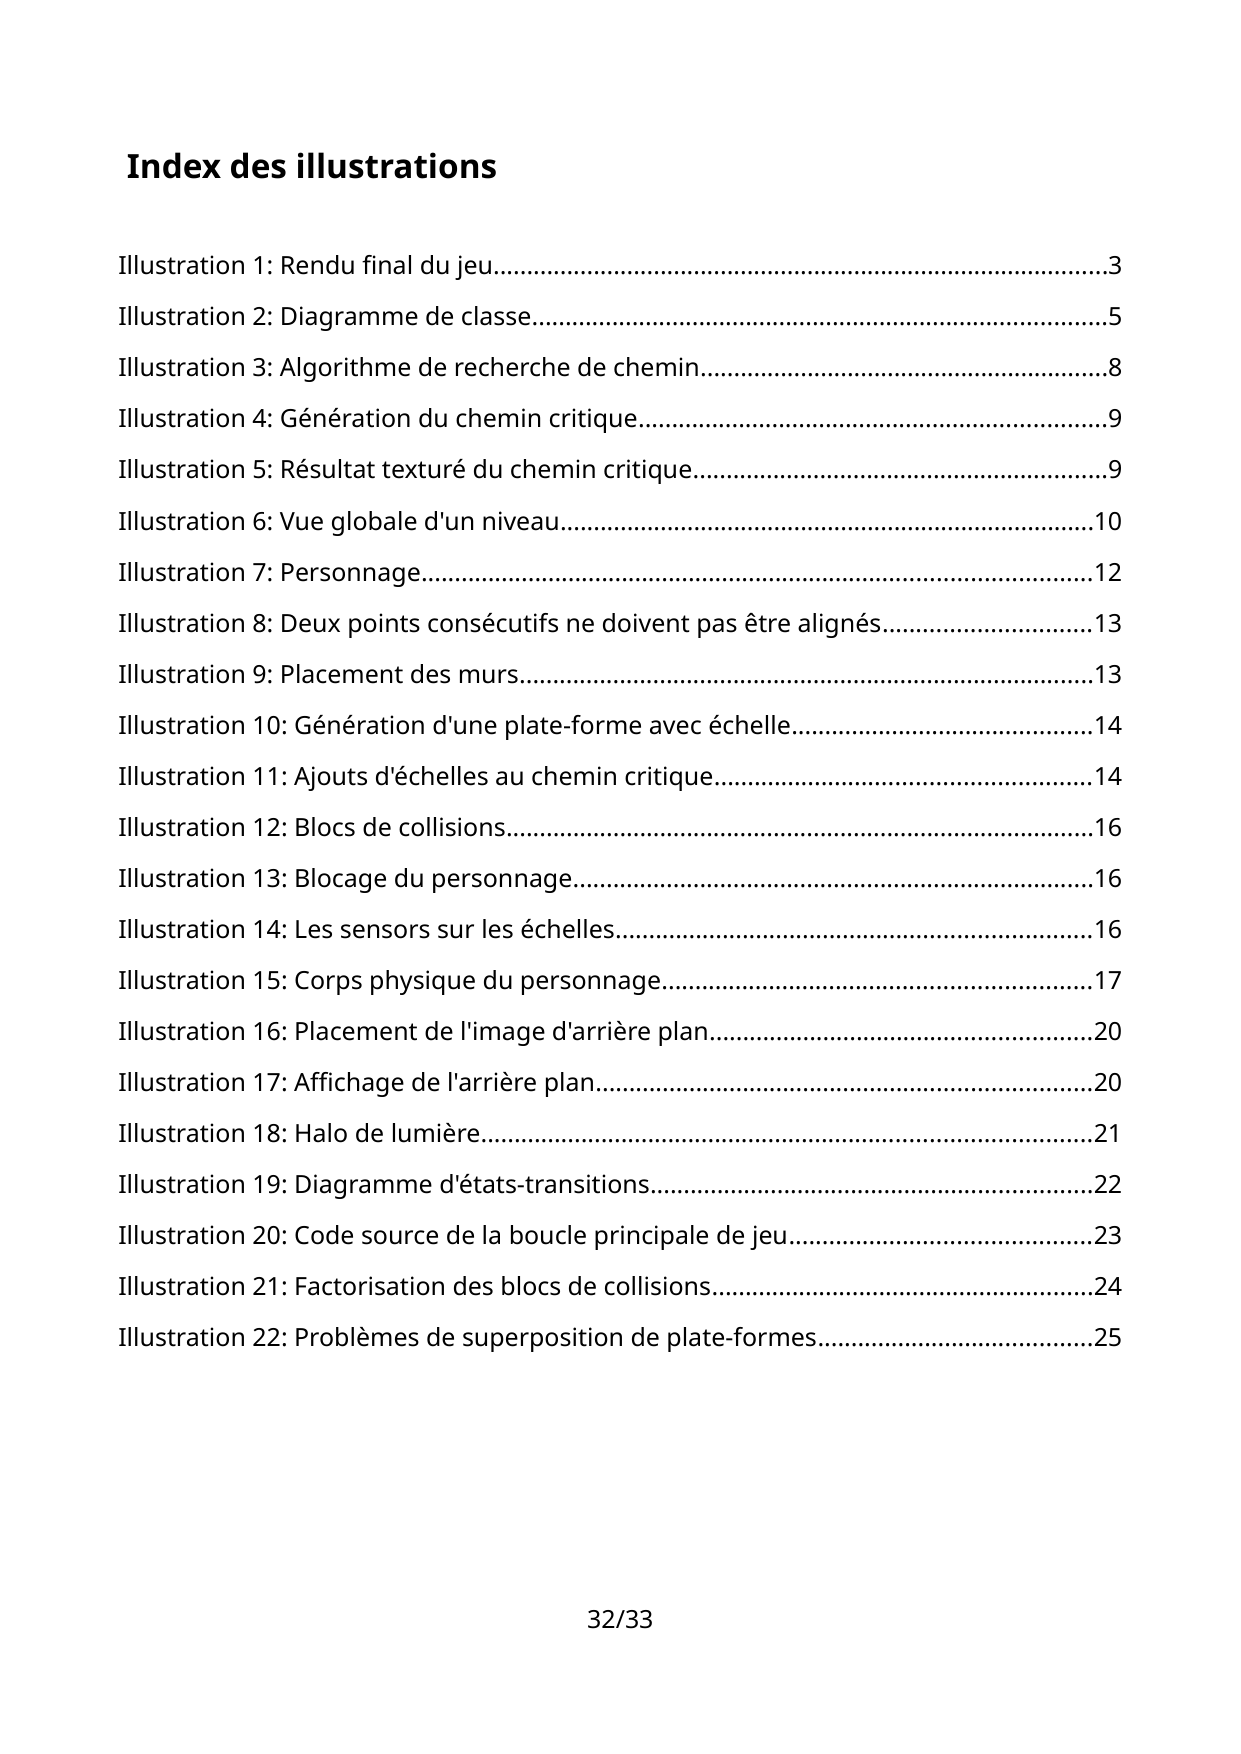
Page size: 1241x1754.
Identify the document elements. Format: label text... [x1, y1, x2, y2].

text Illustration 17: Affichage de l'arrière plan 20 [118, 1065, 1122, 1099]
text Illustration 14: Les sensors sur les échelles 16 [118, 912, 1122, 946]
text Illustration 8: Deux points consécutifs ne doivent pas être alignés 13 [118, 605, 1122, 639]
text Illustration 19: Diagramme d'états-transitions 22 [118, 1167, 1122, 1201]
subtitle Index des illustrations [118, 143, 1122, 188]
text Illustration 11: Ajouts d'échelles au chemin critique 14 [118, 758, 1122, 792]
text Illustration 13: Blocage du personnage 16 [118, 861, 1122, 894]
text Illustration 3: Algorithme de recherche de chemin 8 [118, 350, 1122, 384]
text Illustration 2: Diagramme de classe 5 [118, 299, 1122, 333]
text Illustration 12: Blocs de collisions 16 [118, 809, 1122, 843]
text Illustration 4: Génération du chemin critique 9 [118, 401, 1122, 435]
text Illustration 20: Code source de la boucle principale de jeu 23 [118, 1218, 1122, 1252]
text Illustration 16: Placement de l'image d'arrière plan 20 [118, 1014, 1122, 1048]
text Illustration 18: Halo de lumière 21 [118, 1116, 1122, 1150]
text Illustration 21: Factorisation des blocs de collisions 24 [118, 1269, 1122, 1303]
text Illustration 1: Rendu final du jeu 3 [118, 248, 1122, 282]
text Illustration 15: Corps physique du personnage 17 [118, 963, 1122, 997]
text Illustration 22: Problèmes de superposition de plate-formes 25 [118, 1320, 1122, 1354]
text Illustration 6: Vue globale d'un niveau 10 [118, 503, 1122, 537]
text Illustration 10: Génération d'une plate-forme avec échelle 14 [118, 707, 1122, 741]
text Illustration 7: Personnage 12 [118, 554, 1122, 588]
text Illustration 5: Résultat texturé du chemin critique 9 [118, 452, 1122, 486]
text Illustration 9: Placement des murs 13 [118, 656, 1122, 690]
